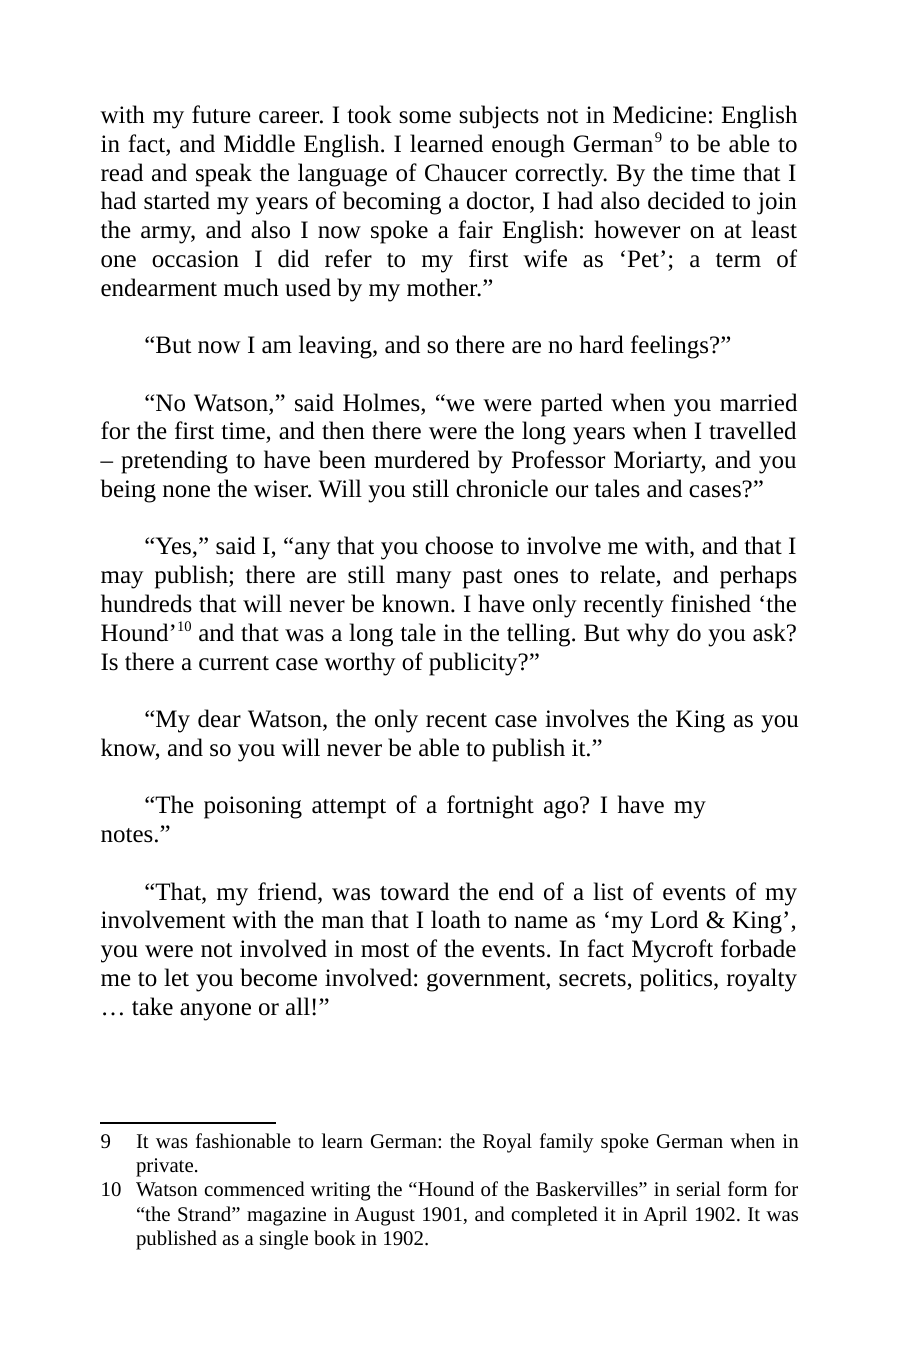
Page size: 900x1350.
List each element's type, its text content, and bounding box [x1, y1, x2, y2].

text “But now I am leaving, and so there are no hard feelings?” [100, 330, 798, 359]
text It was fashionable to learn German: the Royal family spoke German when in private. [100, 1129, 799, 1177]
text “My dear Watson, the only recent case involves the King as you know, and so you will never be able to publish it.” [100, 704, 799, 762]
text Watson commenced writing the “Hound of the Baskervilles” in serial form for “the Strand” magazine in August 1901, and completed it in April 1902. It was published as a single book in 1902. [100, 1177, 799, 1249]
text “Yes,” said I, “any that you choose to involve me with, and that I may publish; there are still many past ones to relate, and perhaps hundreds that will never be known. I have only recently finished ‘the Hound’ and that was a long tale in the telling. But why do you ask? Is there a current case worthy of publicity?” [100, 532, 798, 675]
text “No Watson,” said Holmes, “we were parted when you married for the first time, and then there were the long years when I travelled – pretending to have been murdered by Professor Moriarty, and you being none the wiser. Will you still chronicle our tales and cases?” [100, 388, 798, 503]
text “That, my friend, was toward the end of a list of events of my involvement with the man that I loath to name as ‘my Lord & King’, you were not involved in most of the events. In fact Mycroft forbade me to let you become involved: government, secrets, politics, royalty … take anyone or all!” [100, 877, 798, 1020]
text with my future career. I took some subjects not in Medicine: English in fact, and Middle English. I learned enough German to be able to read and speak the language of Chaucer correctly. By the time that I had started my years of becoming a doctor, I had also decided to join the army, and also I now spoke a fair English: however on at least one occasion I did refer to my first wife as ‘Pet’; a term of endearment much used by my mother.” [100, 100, 798, 302]
text “The poisoning attempt of a fortnight ago? I have my notes.” [100, 790, 707, 848]
